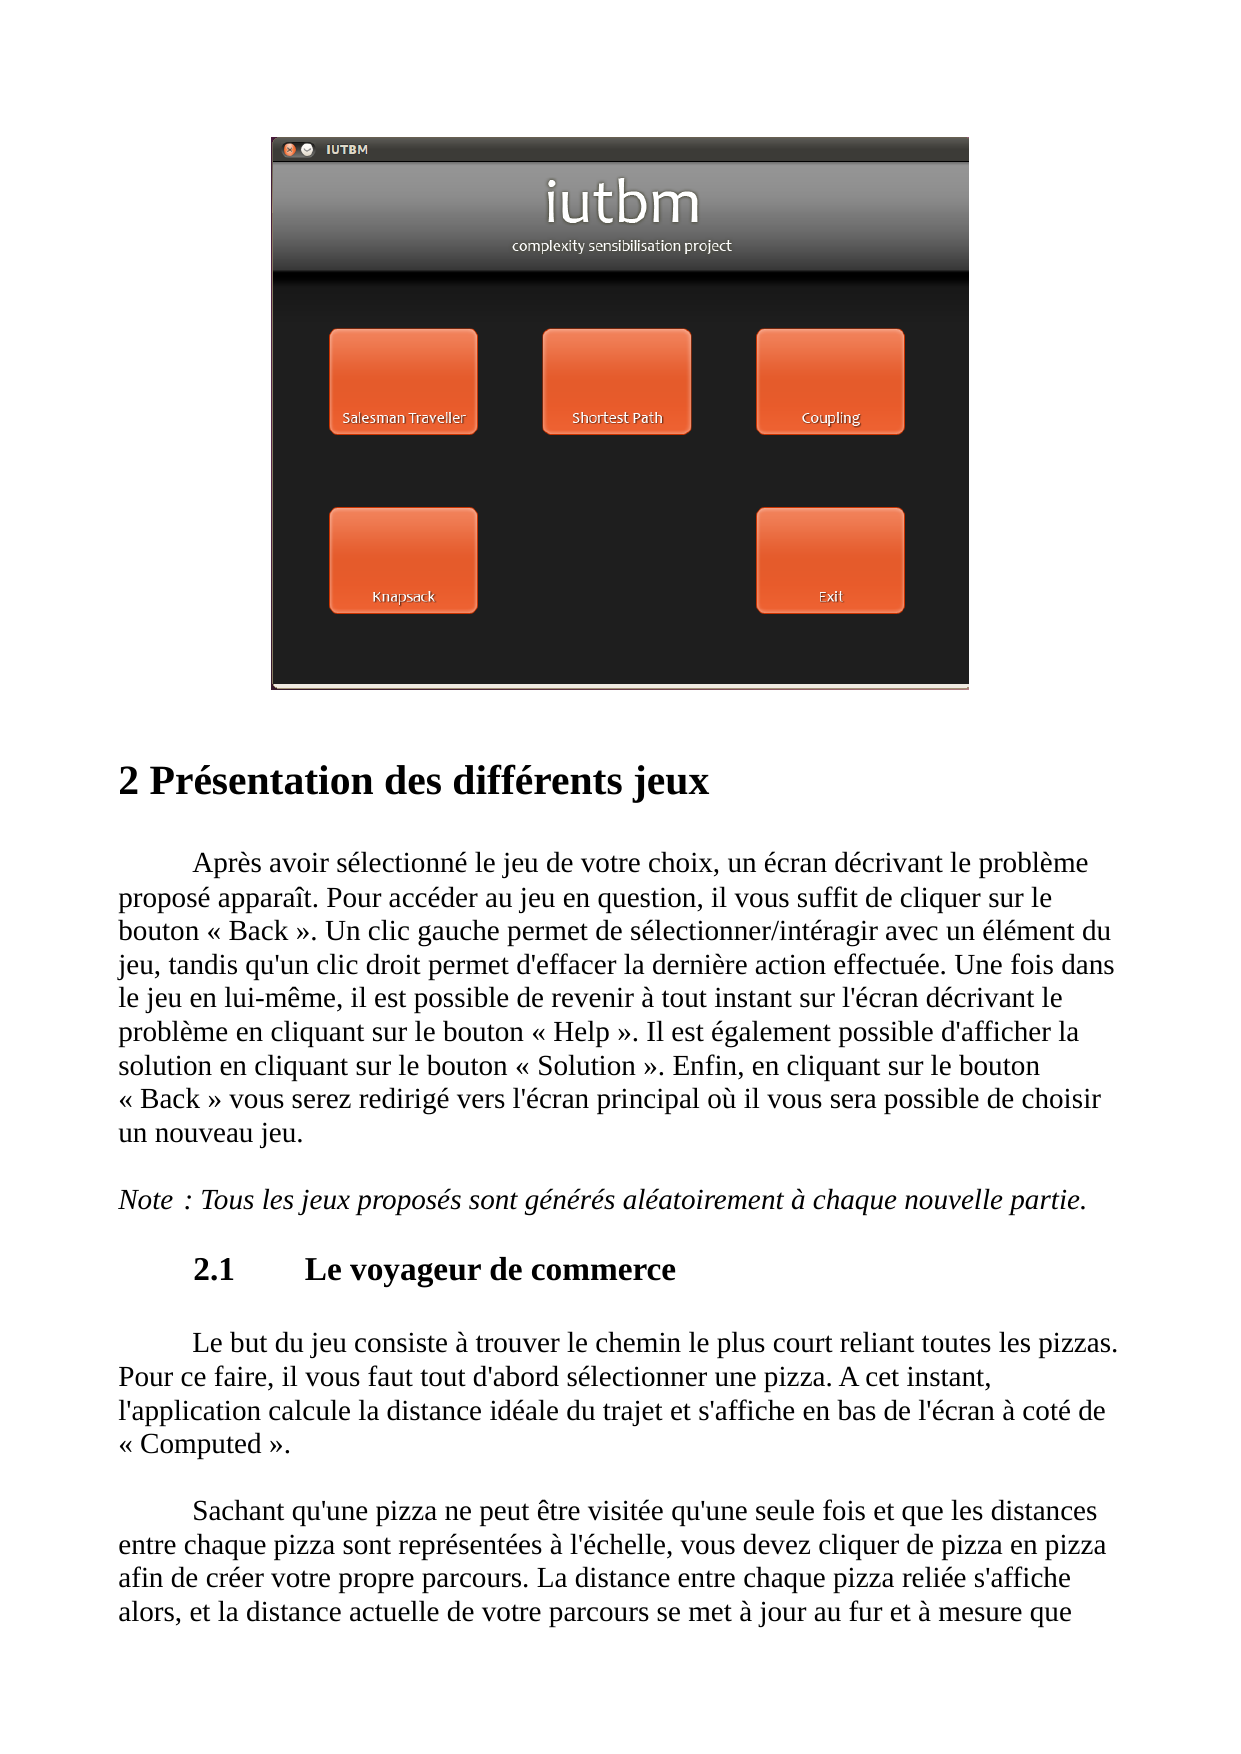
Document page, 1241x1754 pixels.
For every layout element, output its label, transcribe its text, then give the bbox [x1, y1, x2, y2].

text 2 Présentation des différents jeux [118, 755, 1122, 803]
text Note : Tous les jeux proposés sont générés aléatoirement à chaque nouvelle partie. [118, 1182, 1122, 1215]
text Sachant qu'une pizza ne peut être visitée qu'une seule fois et que les distances entre chaque pizza sont représentées à l'échelle, vous devez cliquer de pizza en pizza afin de créer votre propre parcours. La distance entre chaque pizza reliée s'affiche alors, et la distance actuelle de votre parcours se met à jour au fur et à mesure que [118, 1493, 1122, 1627]
picture [271, 137, 969, 690]
text Le but du jeu consiste à trouver le chemin le plus court reliant toutes les pizzas. [118, 1326, 1122, 1359]
text Après avoir sélectionné le jeu de votre choix, un écran décrivant le problème proposé apparaît. Pour accéder au jeu en question, il vous suffit de cliquer sur le bouton « Back ». Un clic gauche permet de sélectionner/intéragir avec un élément du jeu, tandis qu'un clic droit permet d'effacer la dernière action effectuée. Une fois dans le jeu en lui-même, il est possible de revenir à tout instant sur l'écran décrivant le problème en cliquant sur le bouton « Help ». Il est également possible d'afficher la solution en cliquant sur le bouton « Solution ». Enfin, en cliquant sur le bouton « Back » vous serez redirigé vers l'écran principal où il vous sera possible de choisir un nouveau jeu. [118, 842, 1122, 1148]
list Le voyageur de commerce [193, 1249, 1122, 1287]
text Pour ce faire, il vous faut tout d'abord sélectionner une pizza. A cet instant, l'application calcule la distance idéale du trajet et s'affiche en bas de l'écran à coté de « Computed ». [118, 1359, 1122, 1460]
